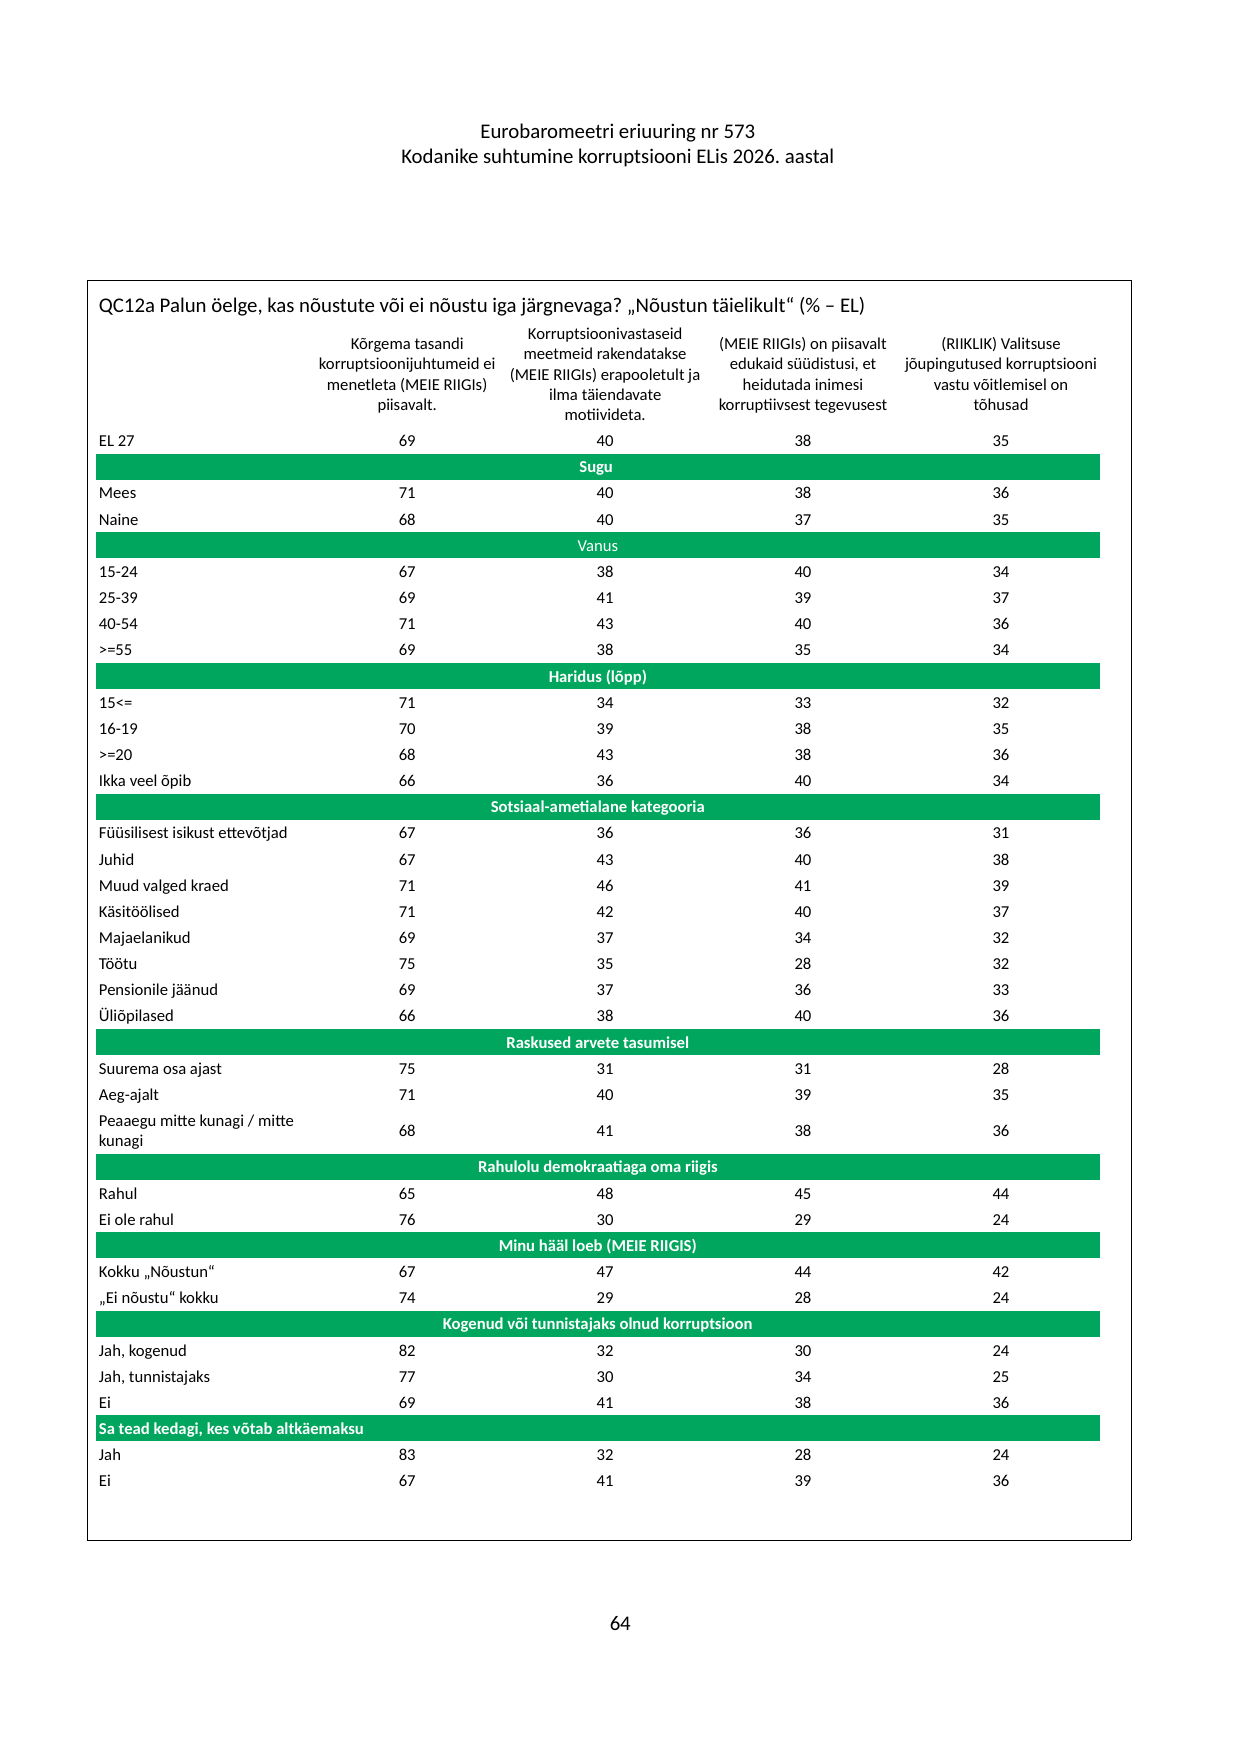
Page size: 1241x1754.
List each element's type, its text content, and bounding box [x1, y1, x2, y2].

table_cell Üliõpilased [96, 1003, 308, 1029]
table_cell 40 [506, 1081, 704, 1107]
table_cell 25-39 [96, 585, 308, 611]
table_cell Vanus [96, 532, 1100, 558]
table_cell Kõrgema tasandi korruptsioonijuhtumeid ei menetleta (MEIE RIIGIs) piisavalt. [308, 320, 506, 428]
table_cell 28 [704, 1285, 902, 1311]
table_cell 42 [902, 1259, 1100, 1284]
table_cell 37 [506, 924, 704, 951]
table_cell 30 [506, 1363, 704, 1389]
table_cell >=55 [96, 637, 308, 663]
table_cell Käsitöölised [96, 898, 308, 924]
table_cell Naine [96, 506, 308, 532]
table_cell 46 [506, 872, 704, 898]
table_cell 30 [704, 1337, 902, 1363]
table_cell Ei ole rahul [96, 1206, 308, 1232]
table_cell 67 [308, 846, 506, 872]
table_cell 29 [506, 1285, 704, 1311]
table_cell 36 [902, 480, 1100, 506]
table_cell 39 [506, 715, 704, 741]
table_cell Minu hääl loeb (MEIE RIIGIS) [96, 1232, 1100, 1258]
table_cell 35 [902, 428, 1100, 454]
table_cell Jah, tunnistajaks [96, 1363, 308, 1389]
table_cell 48 [506, 1180, 704, 1206]
table_cell 35 [902, 506, 1100, 532]
table_cell 24 [902, 1441, 1100, 1468]
table_cell Korruptsioonivastaseid meetmeid rakendatakse (MEIE RIIGIs) erapooletult ja ilma täiendavate motiivideta. [506, 320, 704, 428]
table_cell 82 [308, 1337, 506, 1363]
table_cell 43 [506, 846, 704, 872]
table_cell 32 [902, 951, 1100, 977]
table_cell 40 [704, 1003, 902, 1029]
table_cell 38 [704, 480, 902, 506]
table_cell 34 [704, 924, 902, 951]
table_cell 67 [308, 1468, 506, 1494]
table_cell 32 [902, 689, 1100, 715]
table_cell 32 [902, 924, 1100, 951]
table_cell Ei [96, 1468, 308, 1494]
table_cell 40 [704, 898, 902, 924]
table_cell Aeg-ajalt [96, 1081, 308, 1107]
table_cell Sugu [96, 454, 1100, 480]
table_cell 39 [704, 1468, 902, 1494]
table_cell 40 [704, 768, 902, 794]
table_cell 34 [704, 1363, 902, 1389]
table_cell 47 [506, 1259, 704, 1284]
table_cell 67 [308, 558, 506, 584]
table_cell 38 [506, 637, 704, 663]
table_cell 36 [902, 611, 1100, 637]
table_cell Jah, kogenud [96, 1337, 308, 1363]
table_cell 65 [308, 1180, 506, 1206]
table_cell 36 [902, 741, 1100, 767]
table_cell Haridus (lõpp) [96, 663, 1100, 689]
table_header QC12a Palun öelge, kas nõustute või ei nõustu iga järgnevaga? „Nõustun täielikult“ (% – EL) [96, 289, 1100, 320]
table_cell 68 [308, 1108, 506, 1154]
table_cell 35 [902, 715, 1100, 741]
table_cell Mees [96, 480, 308, 506]
table_cell Raskused arvete tasumisel [96, 1029, 1100, 1055]
table_cell 35 [506, 951, 704, 977]
table_cell 38 [704, 428, 902, 454]
table_cell 15-24 [96, 558, 308, 584]
table_cell 25 [902, 1363, 1100, 1389]
table_cell Pensionile jäänud [96, 977, 308, 1003]
table_cell 43 [506, 741, 704, 767]
table_cell „Ei nõustu“ kokku [96, 1285, 308, 1311]
table_cell 43 [506, 611, 704, 637]
table_cell 40 [704, 846, 902, 872]
table_cell 68 [308, 741, 506, 767]
table_cell 39 [704, 1081, 902, 1107]
table_cell 41 [506, 1108, 704, 1154]
table_cell 36 [506, 768, 704, 794]
table_cell 35 [902, 1081, 1100, 1107]
table_cell 24 [902, 1285, 1100, 1311]
table_cell 71 [308, 689, 506, 715]
table_cell Rahulolu demokraatiaga oma riigis [96, 1154, 1100, 1180]
table_cell 31 [704, 1055, 902, 1081]
table_cell 40 [704, 558, 902, 584]
table_cell 38 [506, 558, 704, 584]
table_cell 34 [902, 768, 1100, 794]
table_cell 30 [506, 1206, 704, 1232]
table_cell 31 [902, 820, 1100, 846]
table_cell 33 [902, 977, 1100, 1003]
table_cell 41 [506, 1468, 704, 1494]
table_cell [96, 320, 308, 428]
table_cell 28 [704, 951, 902, 977]
table_cell 37 [704, 506, 902, 532]
table_cell 42 [506, 898, 704, 924]
table_cell 66 [308, 1003, 506, 1029]
table_cell >=20 [96, 741, 308, 767]
table_cell 33 [704, 689, 902, 715]
table_cell 69 [308, 637, 506, 663]
table_cell 83 [308, 1441, 506, 1468]
table_cell 38 [902, 846, 1100, 872]
table_cell Juhid [96, 846, 308, 872]
table_cell (MEIE RIIGIs) on piisavalt edukaid süüdistusi, et heidutada inimesi korruptiivsest tegevusest [704, 320, 902, 428]
table_cell 74 [308, 1285, 506, 1311]
table_cell Füüsilisest isikust ettevõtjad [96, 820, 308, 846]
table_cell Sa tead kedagi, kes võtab altkäemaksu [96, 1415, 1100, 1441]
table_cell 38 [506, 1003, 704, 1029]
table_cell 39 [704, 585, 902, 611]
table_cell Kokku „Nõustun“ [96, 1259, 308, 1284]
table_cell Peaaegu mitte kunagi / mitte kunagi [96, 1108, 308, 1154]
table_cell 16-19 [96, 715, 308, 741]
table_cell 38 [704, 1108, 902, 1154]
table_cell 28 [902, 1055, 1100, 1081]
table_cell 36 [704, 820, 902, 846]
table_cell 39 [902, 872, 1100, 898]
table_cell 29 [704, 1206, 902, 1232]
table_cell 75 [308, 1055, 506, 1081]
table_cell 34 [506, 689, 704, 715]
table_cell Jah [96, 1441, 308, 1468]
table_cell Majaelanikud [96, 924, 308, 951]
table_cell 68 [308, 506, 506, 532]
table_cell 28 [704, 1441, 902, 1468]
table_cell 41 [704, 872, 902, 898]
table_cell 15<= [96, 689, 308, 715]
table_cell 69 [308, 585, 506, 611]
table_cell 71 [308, 480, 506, 506]
table_cell 69 [308, 1389, 506, 1415]
table_cell 67 [308, 1259, 506, 1284]
table_cell 32 [506, 1441, 704, 1468]
table_cell 44 [902, 1180, 1100, 1206]
table_cell 34 [902, 637, 1100, 663]
table_cell 69 [308, 977, 506, 1003]
table_cell Suurema osa ajast [96, 1055, 308, 1081]
table_cell 37 [902, 585, 1100, 611]
table_cell 69 [308, 428, 506, 454]
table_cell 38 [704, 741, 902, 767]
table_cell 37 [506, 977, 704, 1003]
table_cell 75 [308, 951, 506, 977]
table_cell 36 [704, 977, 902, 1003]
table_cell Muud valged kraed [96, 872, 308, 898]
table_cell 40-54 [96, 611, 308, 637]
table_cell 76 [308, 1206, 506, 1232]
table_cell 36 [506, 820, 704, 846]
table_cell Ikka veel õpib [96, 768, 308, 794]
table_cell 34 [902, 558, 1100, 584]
table_cell 71 [308, 872, 506, 898]
table_cell 44 [704, 1259, 902, 1284]
table_cell (RIIKLIK) Valitsuse jõupingutused korruptsiooni vastu võitlemisel on tõhusad [902, 320, 1100, 428]
table_cell 31 [506, 1055, 704, 1081]
table_cell EL 27 [96, 428, 308, 454]
table_cell 67 [308, 820, 506, 846]
table_cell 35 [704, 637, 902, 663]
table_cell 69 [308, 924, 506, 951]
table_cell 77 [308, 1363, 506, 1389]
table_cell 38 [704, 715, 902, 741]
table_cell 40 [506, 480, 704, 506]
table_cell 24 [902, 1206, 1100, 1232]
table_cell Ei [96, 1389, 308, 1415]
table_cell 71 [308, 1081, 506, 1107]
table_cell 36 [902, 1003, 1100, 1029]
table_cell 40 [506, 428, 704, 454]
table_cell 70 [308, 715, 506, 741]
table_cell 40 [506, 506, 704, 532]
table_cell 40 [704, 611, 902, 637]
table_cell 71 [308, 898, 506, 924]
table_cell Sotsiaal-ametialane kategooria [96, 794, 1100, 820]
table_cell 41 [506, 585, 704, 611]
table_cell 24 [902, 1337, 1100, 1363]
table_cell 32 [506, 1337, 704, 1363]
table_cell 66 [308, 768, 506, 794]
table_cell Töötu [96, 951, 308, 977]
table_cell 71 [308, 611, 506, 637]
table_cell 36 [902, 1108, 1100, 1154]
table_cell 37 [902, 898, 1100, 924]
table_cell 41 [506, 1389, 704, 1415]
table_cell 45 [704, 1180, 902, 1206]
table_cell Rahul [96, 1180, 308, 1206]
table_cell 38 [704, 1389, 902, 1415]
table_cell 36 [902, 1468, 1100, 1494]
table_cell Kogenud või tunnistajaks olnud korruptsioon [96, 1311, 1100, 1337]
table_cell 36 [902, 1389, 1100, 1415]
